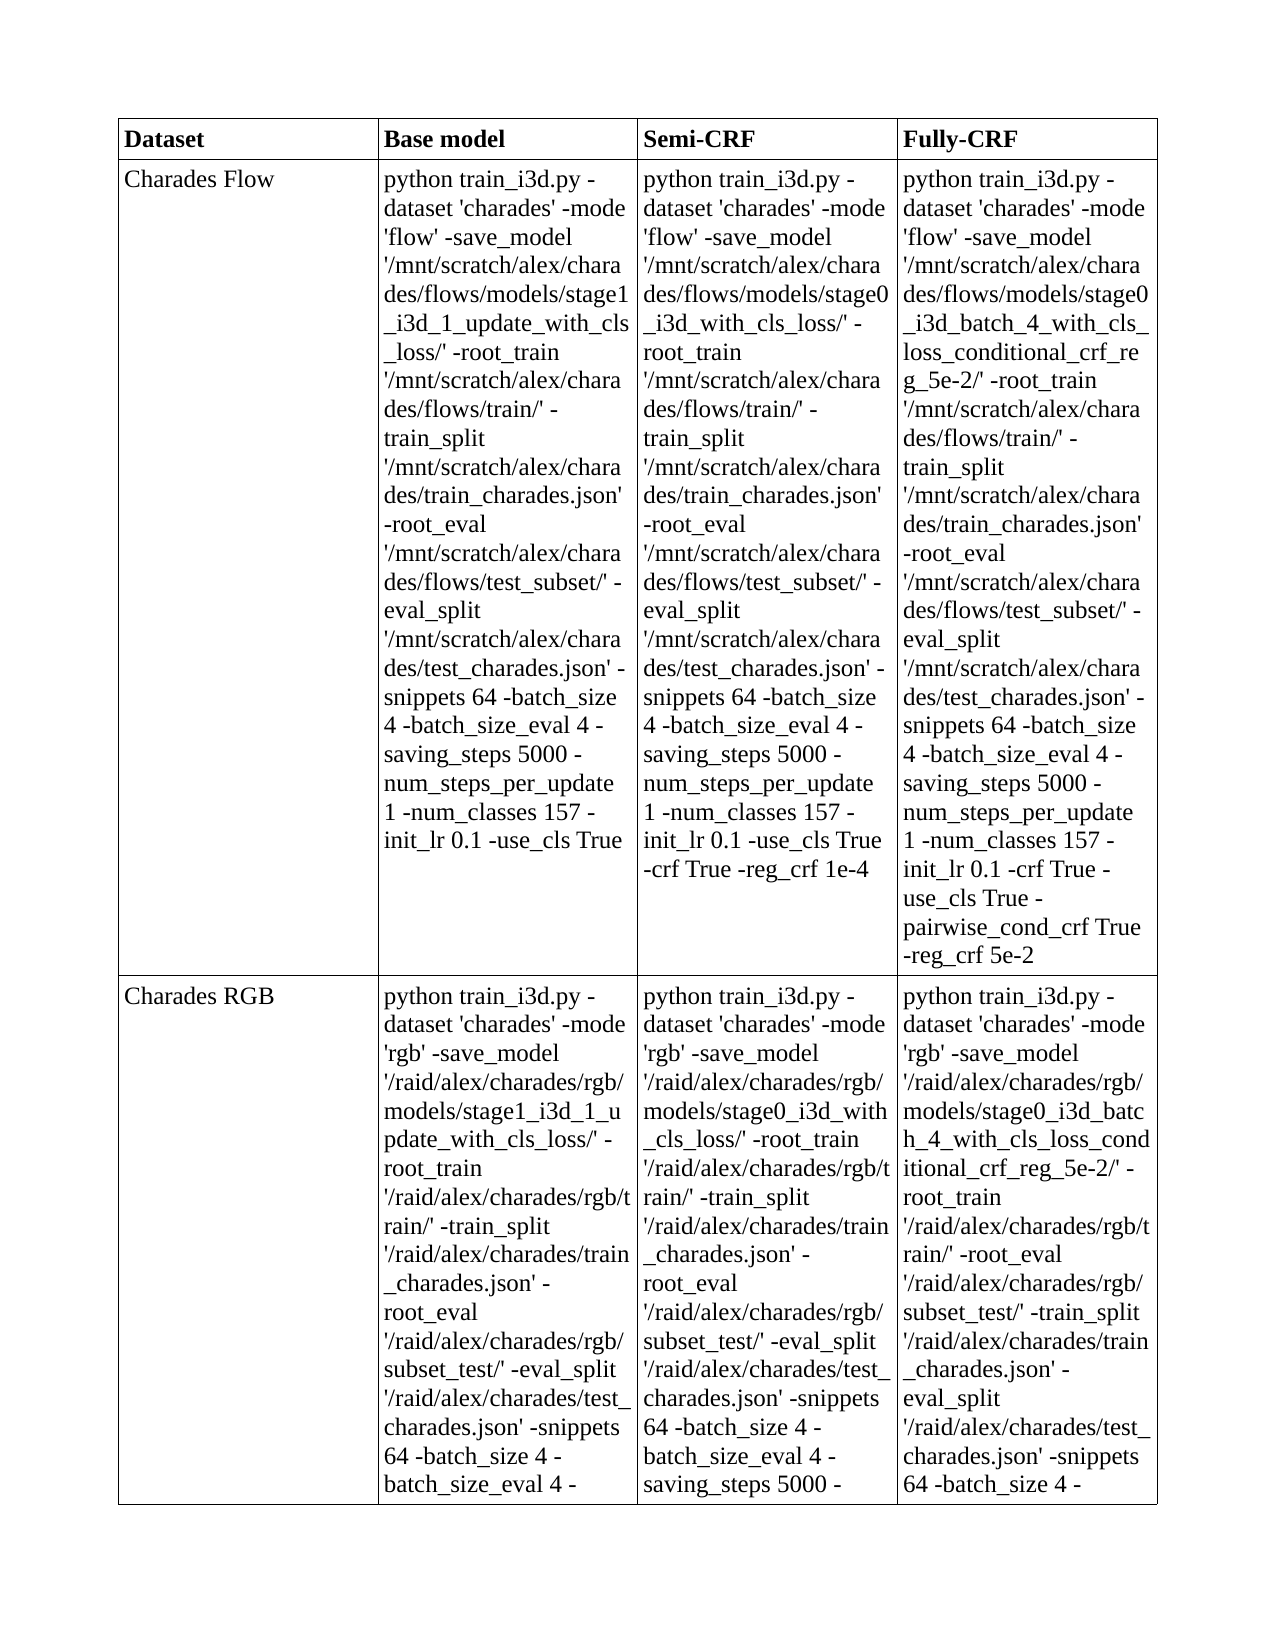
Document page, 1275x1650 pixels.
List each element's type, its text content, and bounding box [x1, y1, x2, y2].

table_cell python train_i3d.py -dataset 'charades' -mode 'rgb' -save_model '/raid/alex/charades/rgb/models/stage1_i3d_1_update_with_cls_loss/' -root_train '/raid/alex/charades/rgb/train/' -train_split '/raid/alex/charades/train_charades.json' -root_eval '/raid/alex/charades/rgb/subset_test/' -eval_split '/raid/alex/charades/test_charades.json' -snippets 64 -batch_size 4 -batch_size_eval 4 [379, 976, 637, 1504]
table_header Fully-CRF [898, 119, 1157, 158]
table_cell python train_i3d.py -dataset 'charades' -mode 'flow' -save_model '/mnt/scratch/alex/charades/flows/models/stage0_i3d_with_cls_loss/' -root_train '/mnt/scratch/alex/charades/flows/train/' -train_split '/mnt/scratch/alex/charades/train_charades.json' -root_eval '/mnt/scratch/alex/charades/flows/test_subset/' -eval_split '/mnt/scratch/alex/charades/test_charades.json' -snippets 64 -batch_size 4 -batch_size_eval 4 -saving_steps 5000 -num_steps_per_update 1 -num_classes 157 -init_lr 0.1 -use_cls True -crf True -reg_crf 1e-4 [638, 160, 897, 975]
table_cell Charades Flow [119, 160, 378, 975]
table_cell python train_i3d.py -dataset 'charades' -mode 'rgb' -save_model '/raid/alex/charades/rgb/models/stage0_i3d_batch_4_with_cls_loss_conditional_crf_reg_5e-2/' -root_train '/raid/alex/charades/rgb/train/' -root_eval '/raid/alex/charades/rgb/subset_test/' -train_split '/raid/alex/charades/train_charades.json' -eval_split '/raid/alex/charades/test_charades.json' -snippets 64 -batch_size 4 [898, 976, 1157, 1504]
table_header Semi-CRF [638, 119, 897, 158]
table_cell python train_i3d.py -dataset 'charades' -mode 'flow' -save_model '/mnt/scratch/alex/charades/flows/models/stage1_i3d_1_update_with_cls_loss/' -root_train '/mnt/scratch/alex/charades/flows/train/' -train_split '/mnt/scratch/alex/charades/train_charades.json' -root_eval '/mnt/scratch/alex/charades/flows/test_subset/' -eval_split '/mnt/scratch/alex/charades/test_charades.json' -snippets 64 -batch_size 4 -batch_size_eval 4 -saving_steps 5000 -num_steps_per_update 1 -num_classes 157 -init_lr 0.1 -use_cls True [379, 160, 637, 975]
table_cell python train_i3d.py -dataset 'charades' -mode 'flow' -save_model '/mnt/scratch/alex/charades/flows/models/stage0_i3d_batch_4_with_cls_loss_conditional_crf_reg_5e-2/' -root_train '/mnt/scratch/alex/charades/flows/train/' -train_split '/mnt/scratch/alex/charades/train_charades.json' -root_eval '/mnt/scratch/alex/charades/flows/test_subset/' -eval_split '/mnt/scratch/alex/charades/test_charades.json' -snippets 64 -batch_size 4 -batch_size_eval 4 -saving_steps 5000 -num_steps_per_update 1 -num_classes 157 -init_lr 0.1 -crf True -use_cls True -pairwise_cond_crf True -reg_crf 5e-2 [898, 160, 1157, 975]
table_cell Charades RGB [119, 976, 378, 1504]
table_header Base model [379, 119, 637, 158]
table_header Dataset [119, 119, 378, 158]
table_cell python train_i3d.py -dataset 'charades' -mode 'rgb' -save_model '/raid/alex/charades/rgb/models/stage0_i3d_with_cls_loss/' -root_train '/raid/alex/charades/rgb/train/' -train_split '/raid/alex/charades/train_charades.json' -root_eval '/raid/alex/charades/rgb/subset_test/' -eval_split '/raid/alex/charades/test_charades.json' -snippets 64 -batch_size 4 -batch_size_eval 4 -saving_steps 5000 [638, 976, 897, 1504]
